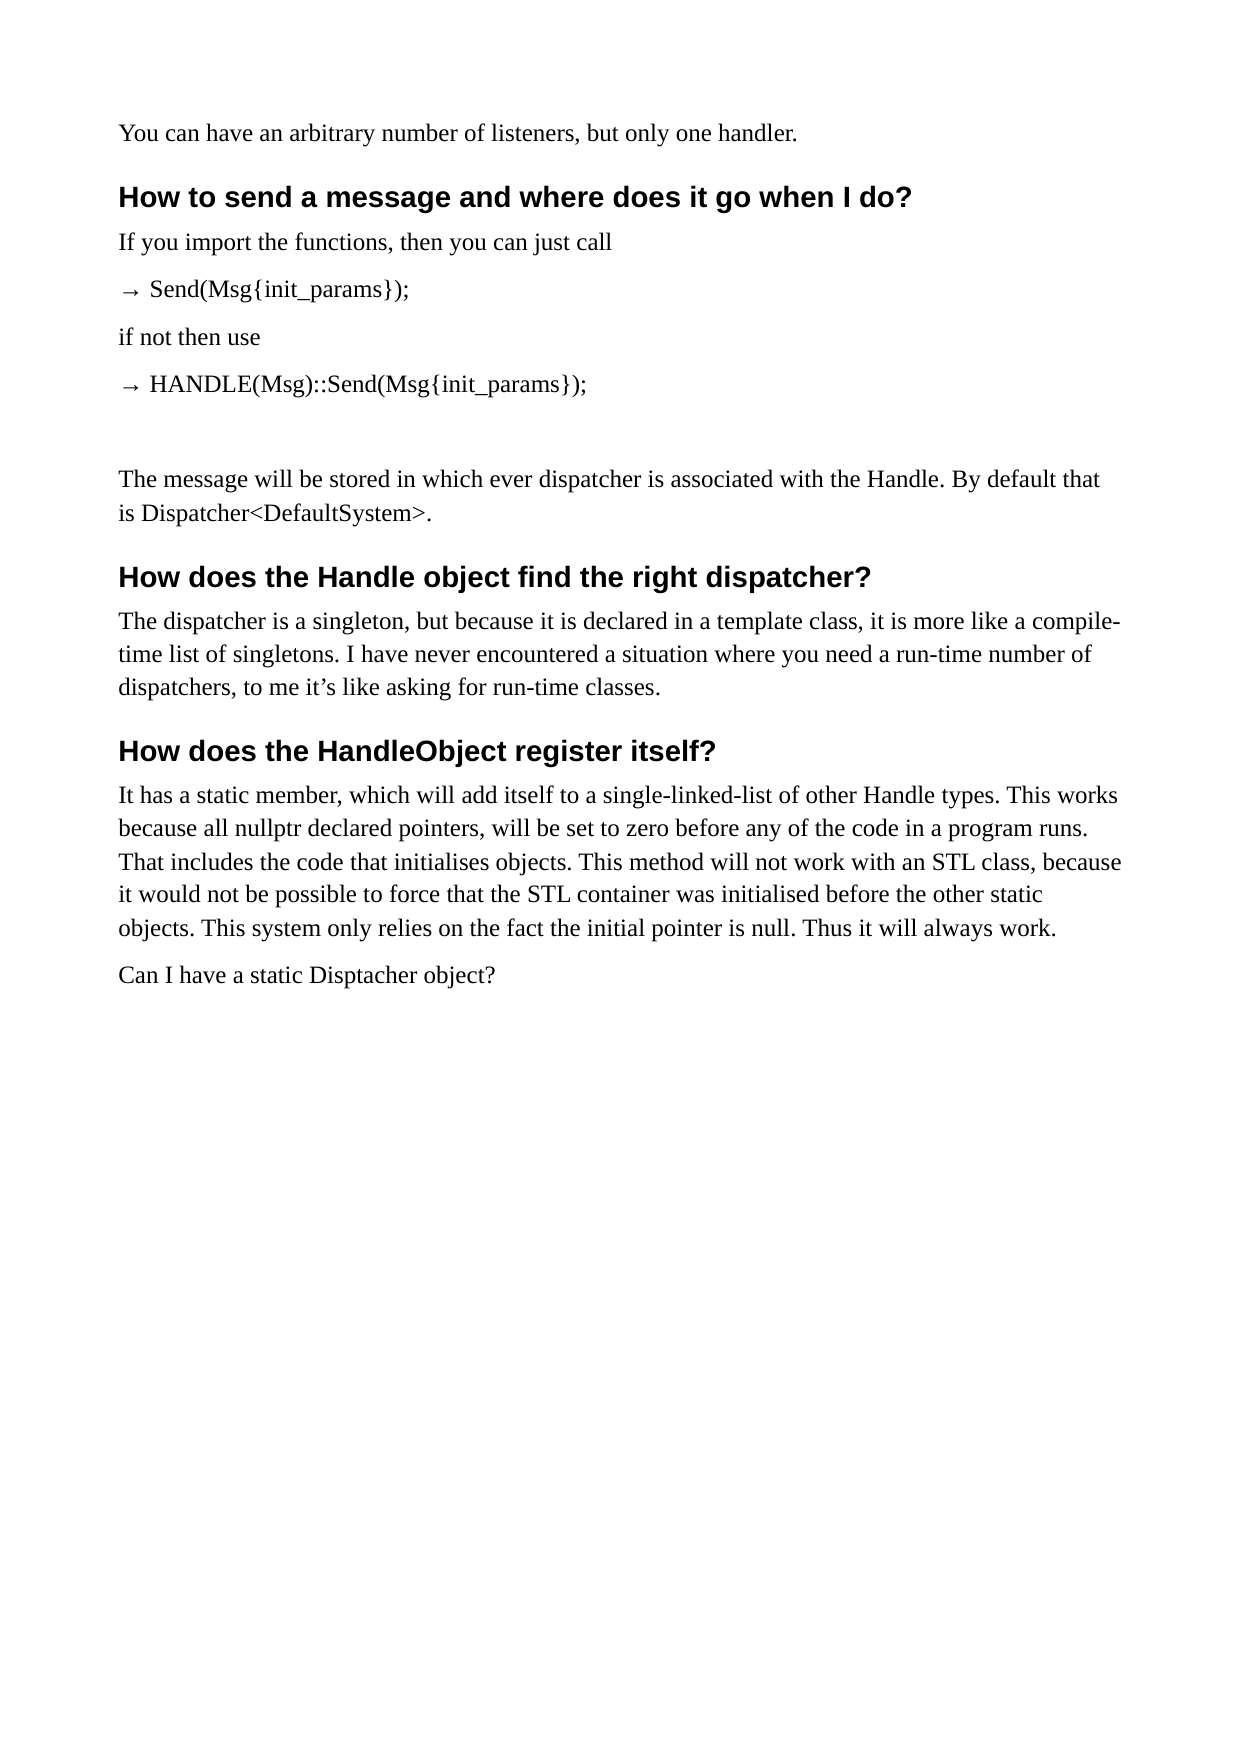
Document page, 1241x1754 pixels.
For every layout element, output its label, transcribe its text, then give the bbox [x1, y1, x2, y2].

text The message will be stored in which ever dispatcher is associated with the Handle. By default that is Dispatcher<DefaultSystem>. [118, 464, 1122, 526]
text → Send(Msg{init_params}); [118, 274, 1122, 303]
text If you import the functions, then you can just call [118, 227, 1122, 255]
text The dispatcher is a singleton, but because it is declared in a template class, it is more like a compile-time list of singletons. I have never encountered a situation where you need a run-time number of dispatchers, to me it’s like asking for run-time classes. [118, 606, 1122, 701]
subtitle How to send a message and where does it go when I do? [118, 180, 1122, 214]
text Can I have a static Disptacher object? [118, 960, 1122, 989]
subtitle How does the HandleObject register itself? [118, 734, 1122, 768]
text You can have an arbitrary number of listeners, but only one handler. [118, 118, 1122, 147]
text if not then use [118, 322, 1122, 351]
subtitle How does the Handle object find the right dispatcher? [118, 560, 1122, 593]
text → HANDLE(Msg)::Send(Msg{init_params}); [118, 369, 1122, 398]
text It has a static member, which will add itself to a single-linked-list of other Handle types. This works because all nullptr declared pointers, will be set to zero before any of the code in a program runs. That includes the code that initialises objects. This method will not work with an STL class, because it would not be possible to force that the STL container was initialised before the other static objects. This system only relies on the fact the initial pointer is null. Thus it will always work. [118, 781, 1122, 941]
